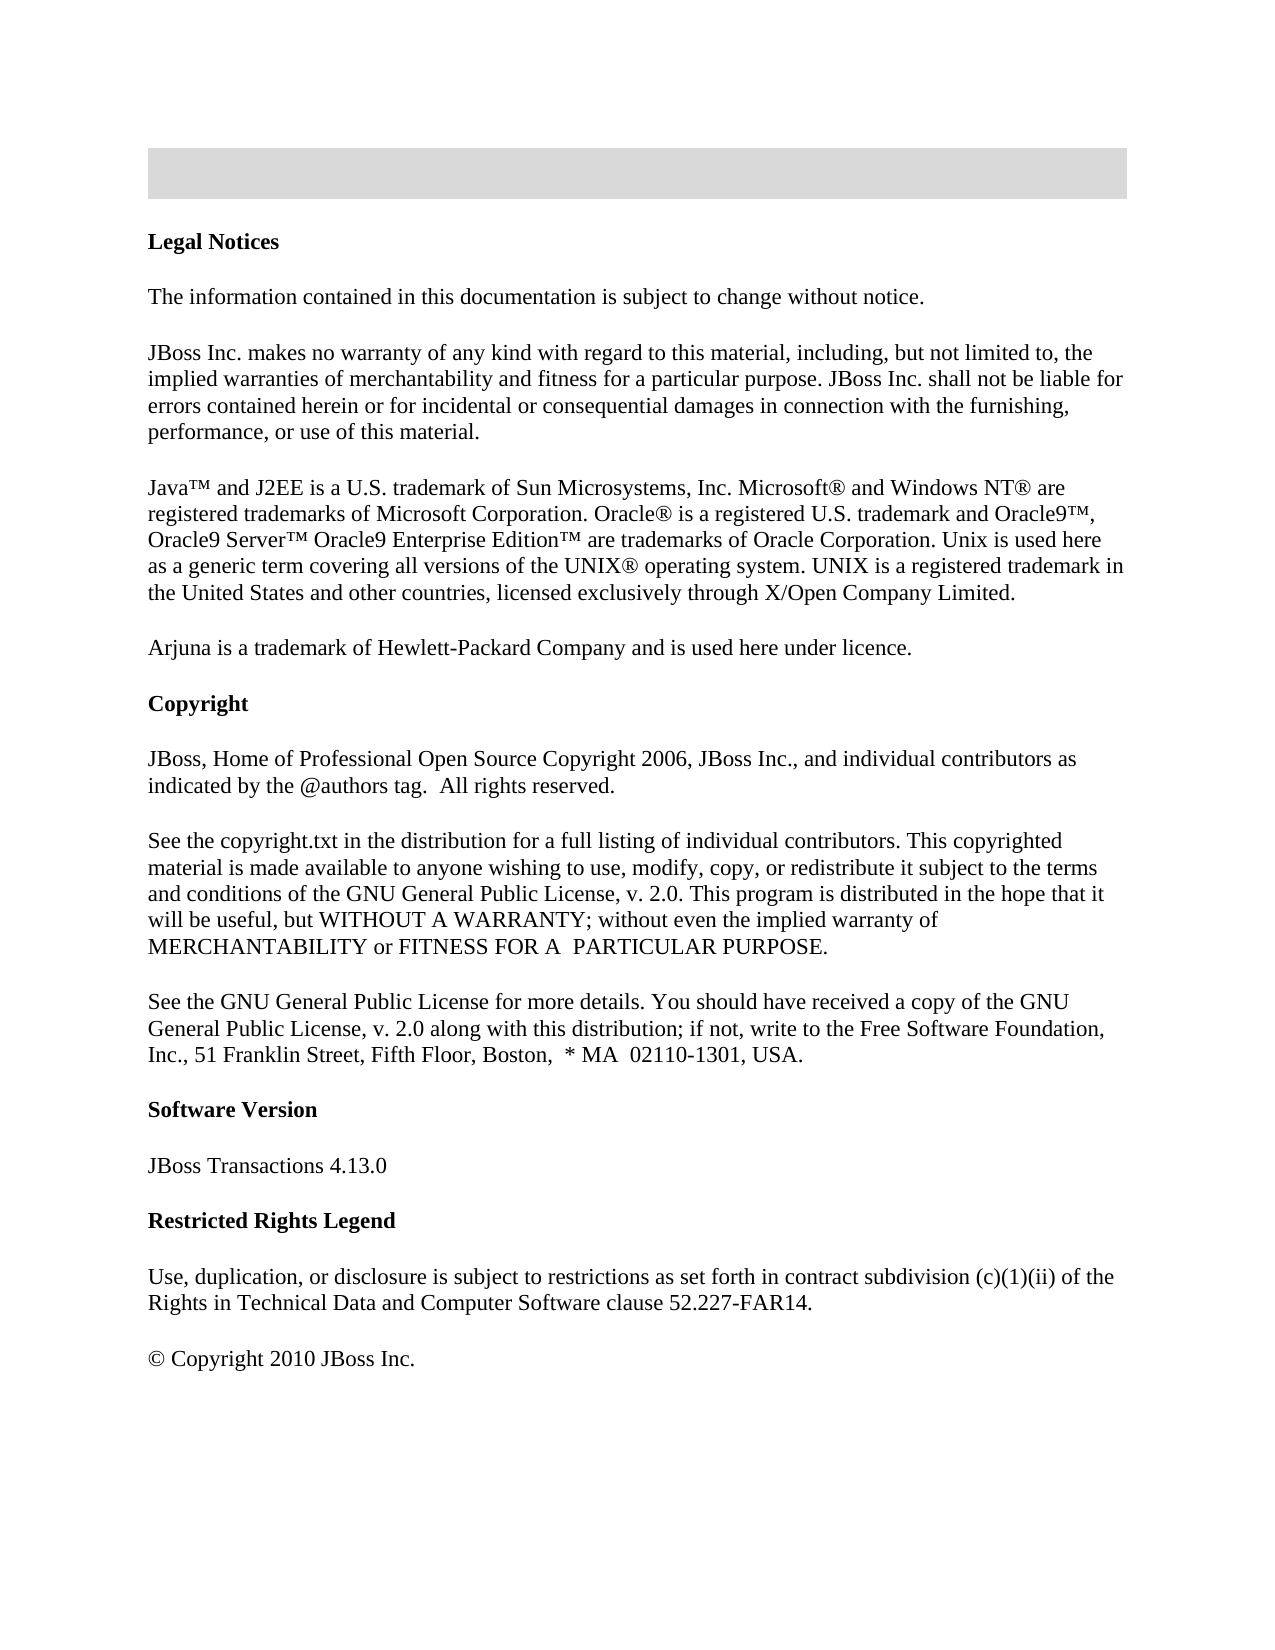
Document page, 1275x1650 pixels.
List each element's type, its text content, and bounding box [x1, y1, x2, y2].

text Copyright [148, 690, 1127, 716]
text © Copyright 2010 JBoss Inc. [148, 1345, 1127, 1371]
text Java™ and J2EE is a U.S. trademark of Sun Microsystems, Inc. Microsoft® and Windows NT® are registered trademarks of Microsoft Corporation. Oracle® is a registered U.S. trademark and Oracle9™, Oracle9 Server™ Oracle9 Enterprise Edition™ are trademarks of Oracle Corporation. Unix is used here as a generic term covering all versions of the UNIX® operating system. UNIX is a registered trademark in the United States and other countries, licensed exclusively through X/Open Company Limited. [148, 473, 1127, 605]
text Legal Notices [148, 228, 1127, 254]
text The information contained in this documentation is subject to change without notice. [148, 283, 1127, 310]
text Software Version [148, 1097, 1127, 1123]
text JBoss, Home of Professional Open Source Copyright 2006, JBoss Inc., and individual contributors as indicated by the @authors tag. All rights reserved. [148, 746, 1127, 798]
text See the copyright.txt in the distribution for a full listing of individual contributors. This copyrighted material is made available to anyone wishing to use, modify, copy, or redistribute it subject to the terms and conditions of the GNU General Public License, v. 2.0. This program is distributed in the hope that it will be useful, but WITHOUT A WARRANTY; without even the implied warranty of MERCHANTABILITY or FITNESS FOR A PARTICULAR PURPOSE. [148, 827, 1127, 959]
text Restricted Rights Legend [148, 1208, 1127, 1234]
text Arjuna is a trademark of Hewlett-Packard Company and is used here under licence. [148, 634, 1127, 661]
text JBoss Inc. makes no warranty of any kind with regard to this material, including, but not limited to, the implied warranties of merchantability and fitness for a particular purpose. JBoss Inc. shall not be liable for errors contained herein or for incidental or consequential damages in connection with the furnishing, performance, or use of this material. [148, 339, 1127, 444]
text See the GNU General Public License for more details. You should have received a copy of the GNU General Public License, v. 2.0 along with this distribution; if not, write to the Free Software Foundation, Inc., 51 Franklin Street, Fifth Floor, Boston, * MA 02110-1301, USA. [148, 988, 1127, 1067]
text Use, duplication, or disclosure is subject to restrictions as set forth in contract subdivision (c)(1)(ii) of the Rights in Technical Data and Computer Software clause 52.227-FAR14. [148, 1263, 1127, 1316]
text JBoss Transactions 4.10.0 [148, 1152, 1127, 1178]
